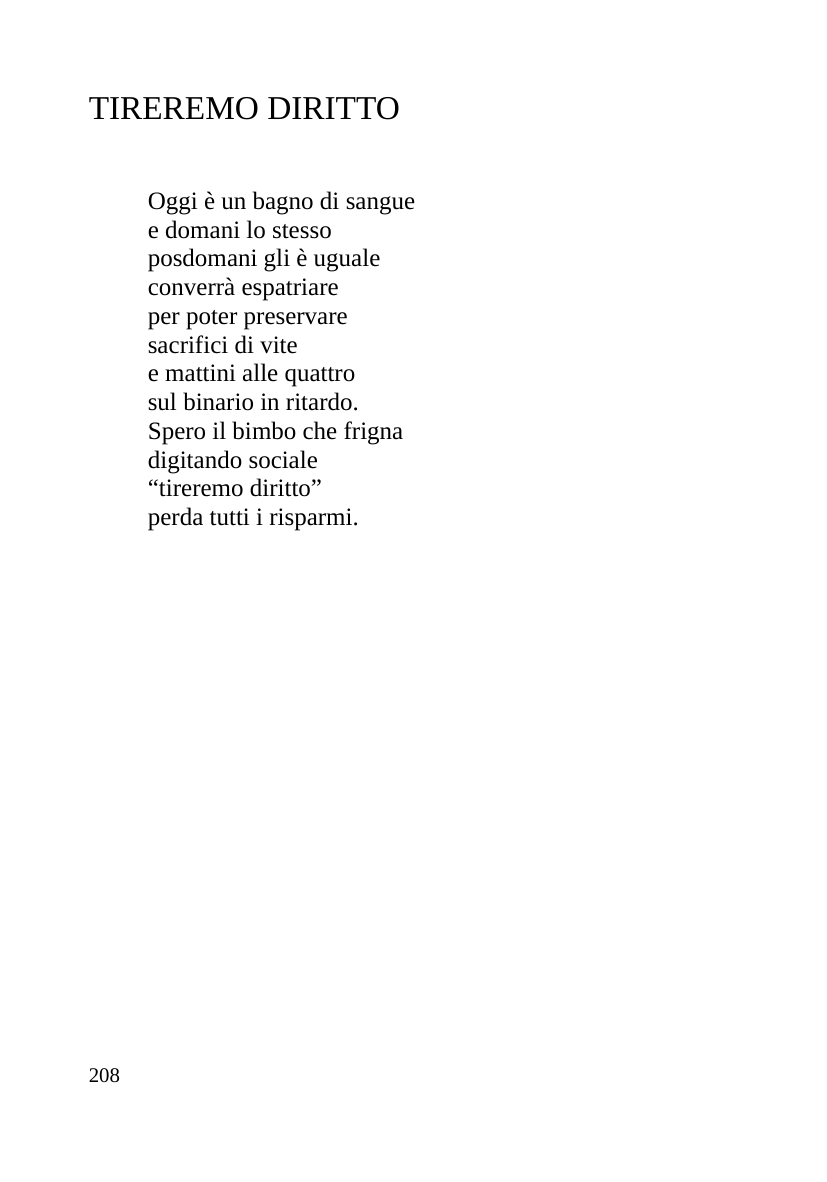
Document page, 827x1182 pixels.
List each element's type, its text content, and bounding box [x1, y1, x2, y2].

text e mattini alle quattro [148, 358, 738, 387]
text sacrifici di vite [148, 330, 738, 358]
text “tireremo diritto” [148, 473, 738, 502]
text posdomani gli è uguale [148, 243, 738, 272]
text e domani lo stesso [148, 215, 738, 243]
text converrà espatriare [148, 272, 738, 301]
text TIREREMO DIRITTO [88, 88, 738, 127]
text sul binario in ritardo. [148, 387, 738, 416]
text digitando sociale [148, 445, 738, 473]
text Spero il bimbo che frigna [148, 416, 738, 445]
text perda tutti i risparmi. [148, 502, 738, 531]
text Oggi è un bagno di sangue [148, 186, 738, 215]
text per poter preservare [148, 301, 738, 330]
